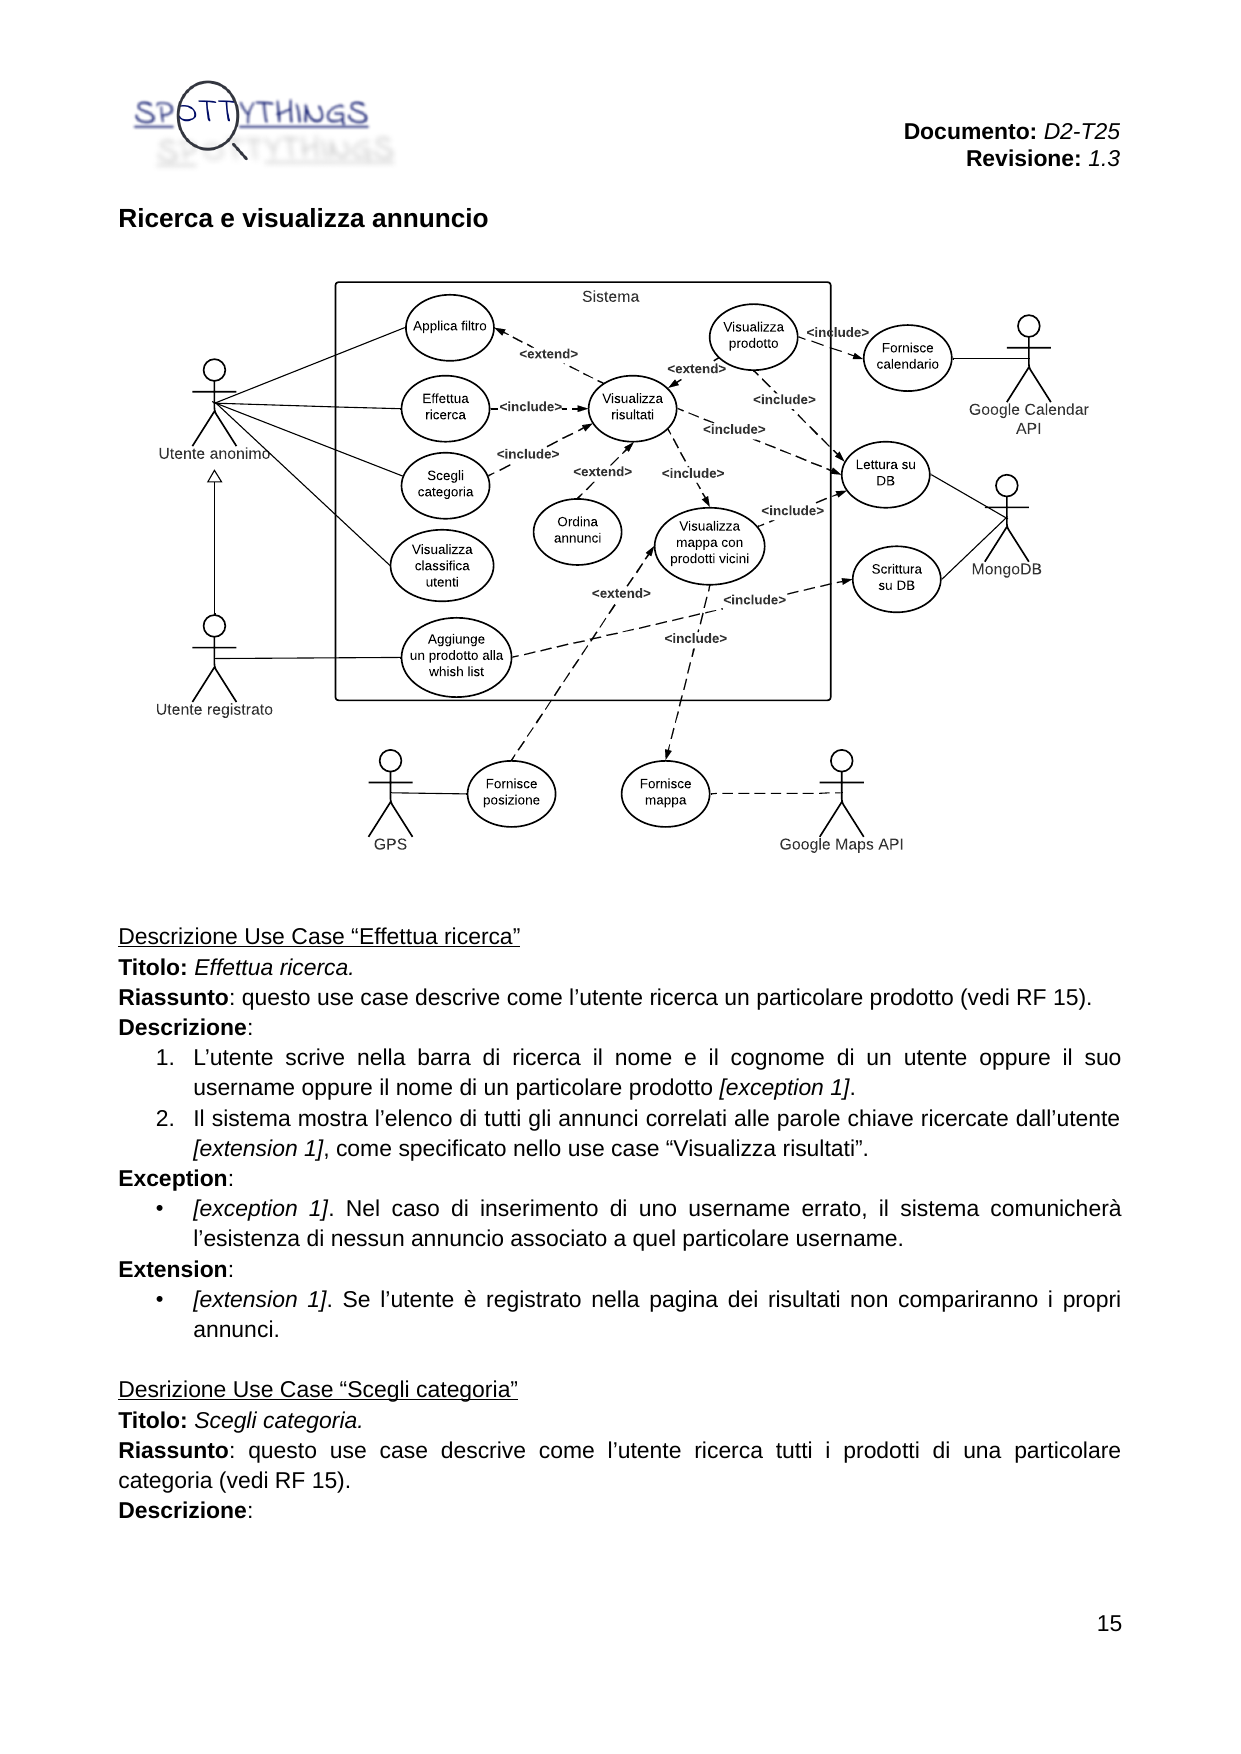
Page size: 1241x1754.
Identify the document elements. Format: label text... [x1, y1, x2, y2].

text Descrizione Use Case “Effettua ricerca” [118, 919, 1122, 950]
subtitle Ricerca e visualizza annuncio [118, 203, 1122, 233]
list [exception 1]. Nel caso di inserimento di uno username errato, il sistema comunicherà l’esistenza di nessun annuncio associato a quel particolare username. [156, 1195, 1122, 1252]
text Titolo: Scegli categoria. [118, 1407, 1122, 1433]
list Il sistema mostra l’elenco di tutti gli annunci correlati alle parole chiave ricercate dall’utente [extension 1], come specificato nello use case “Visualizza risultati”. [156, 1104, 1122, 1161]
text Riassunto: questo use case descrive come l’utente ricerca un particolare prodotto (vedi RF 15). [118, 984, 1122, 1010]
list L’utente scrive nella barra di ricerca il nome e il cognome di un utente oppure il suo username oppure il nome di un particolare prodotto [exception 1]. [156, 1044, 1122, 1101]
text Extension: [118, 1256, 1122, 1282]
text Descrizione: [118, 1014, 1122, 1040]
list [extension 1]. Se l’utente è registrato nella pagina dei risultati non compariranno i propri annunci. [156, 1286, 1122, 1342]
text Riassunto: questo use case descrive come l’utente ricerca tutti i prodotti di una particolare categoria (vedi RF 15). [118, 1437, 1122, 1493]
text Descrizione: [118, 1497, 1122, 1524]
text Desrizione Use Case “Scegli categoria” [118, 1376, 1122, 1403]
picture [123, 73, 399, 187]
text Titolo: Effettua ricerca. [118, 953, 1122, 980]
text Exception: [118, 1165, 1122, 1191]
